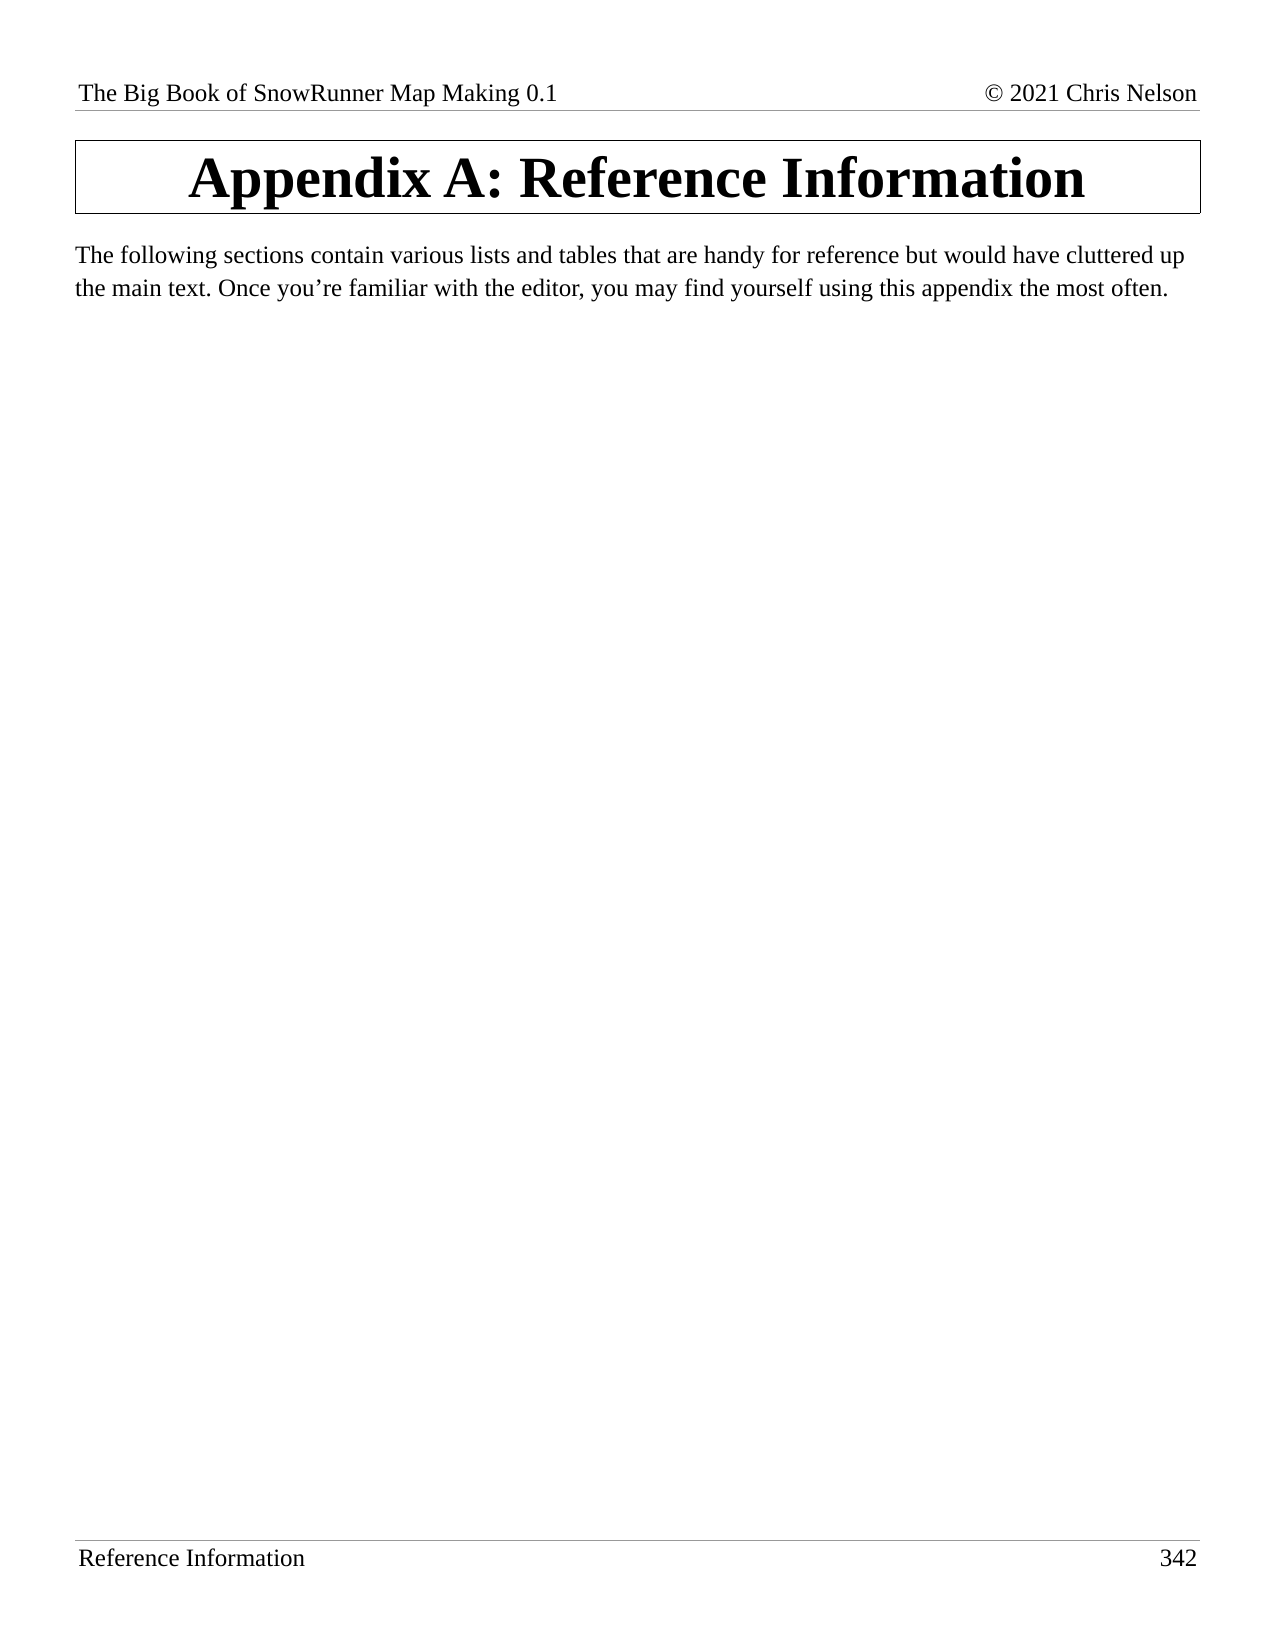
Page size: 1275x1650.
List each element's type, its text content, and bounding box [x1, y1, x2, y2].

text The following sections contain various lists and tables that are handy for reference but would have cluttered up the main text. Once you’re familiar with the editor, you may find yourself using this appendix the most often. [75, 240, 1200, 302]
subtitle Reference Information [76, 141, 1200, 213]
